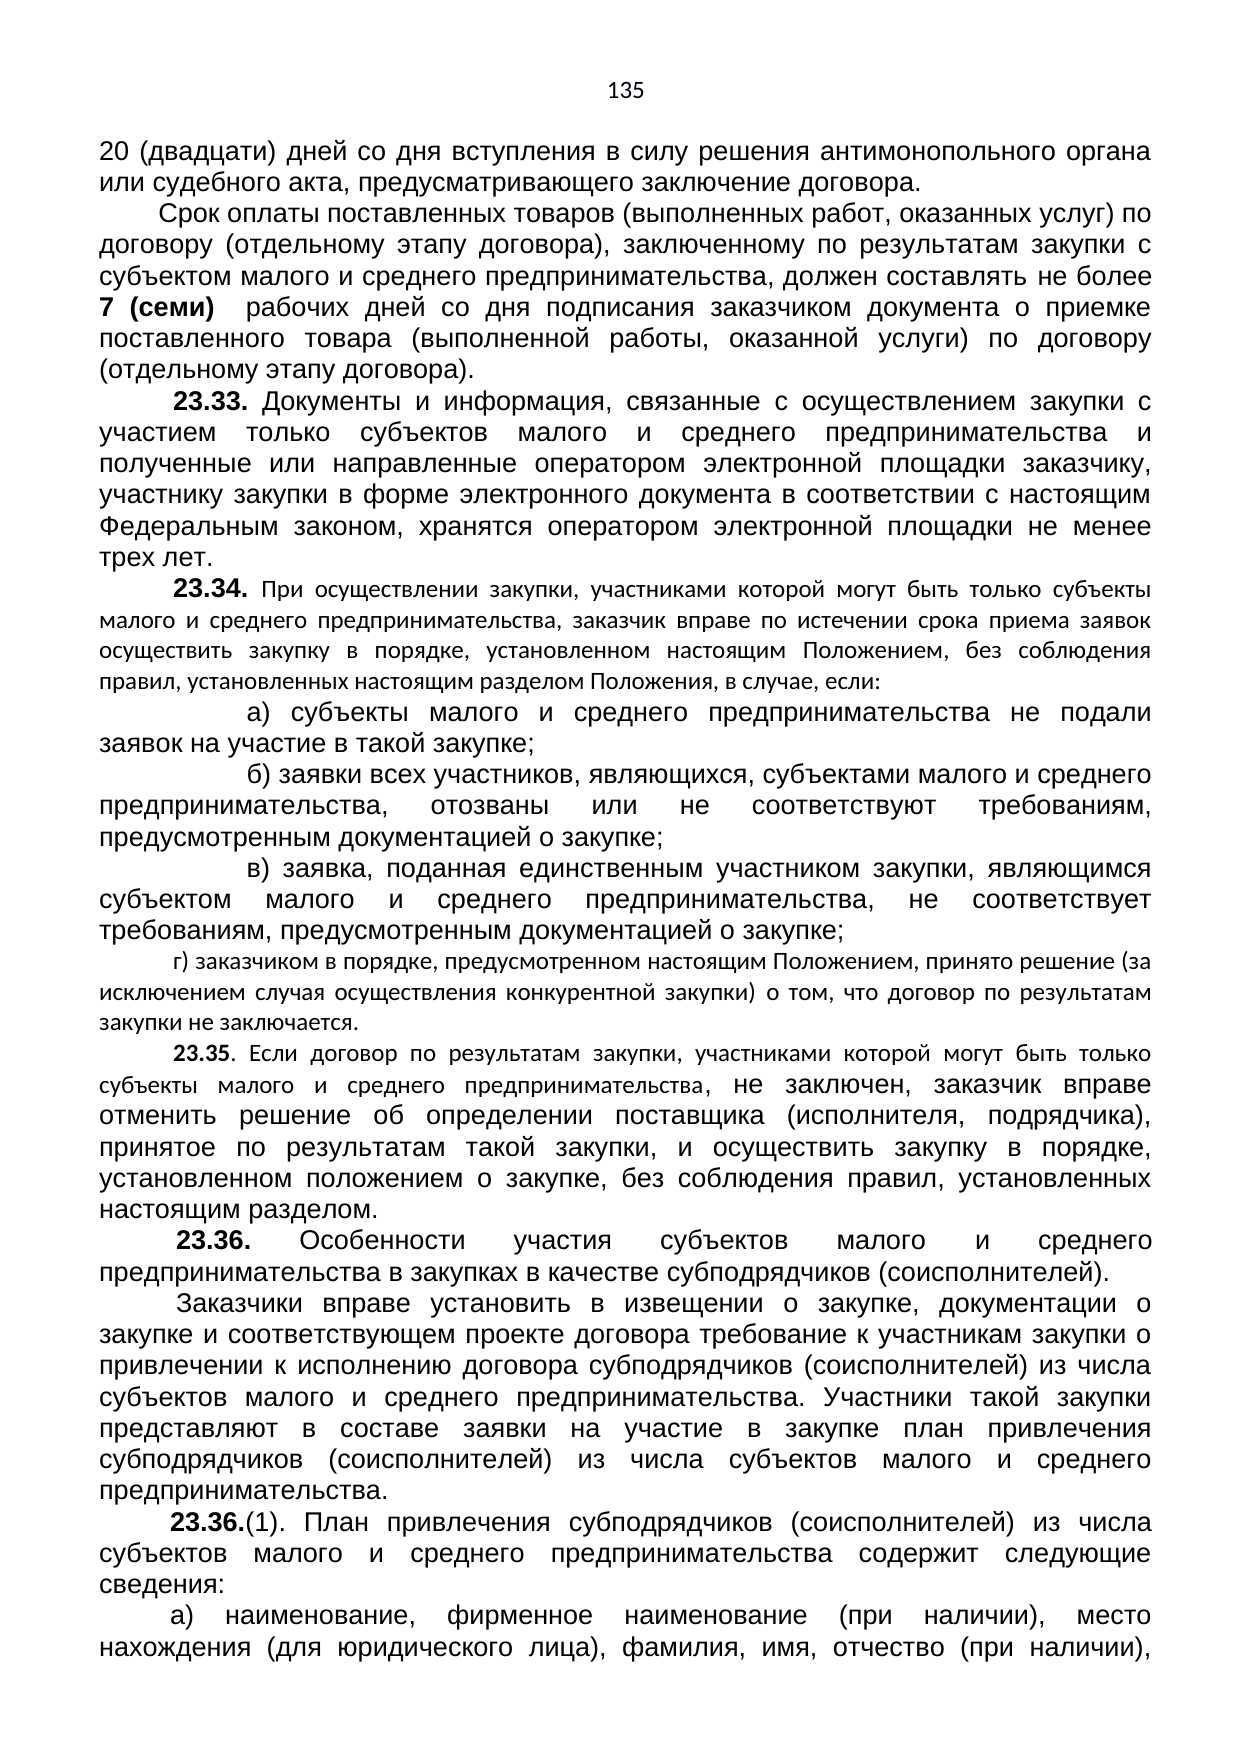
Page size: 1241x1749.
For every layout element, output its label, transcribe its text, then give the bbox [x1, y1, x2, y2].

text Срок оплаты поставленных товаров (выполненных работ, оказанных услуг) по договору (отдельному этапу договора), заключенному по результатам закупки с субъектом малого и среднего предпринимательства, должен составлять не более 7 (семи) рабочих дней со дня подписания заказчиком документа о приемке поставленного товара (выполненной работы, оказанной услуги) по договору (отдельному этапу договора). [99, 197, 1152, 385]
text 20 (двадцати) дней со дня вступления в силу решения антимонопольного органа или судебного акта, предусматривающего заключение договора. [99, 135, 1152, 197]
text а) субъекты малого и среднего предпринимательства не подали заявок на участие в такой закупке; [99, 696, 1152, 758]
text г) заказчиком в порядке, предусмотренном настоящим Положением, принято решение (за исключением случая осуществления конкурентной закупки) о том, что договор по результатам закупки не заключается. [99, 946, 1152, 1037]
text 23.36.(1). План привлечения субподрядчиков (соисполнителей) из числа субъектов малого и среднего предпринимательства содержит следующие сведения: [99, 1506, 1152, 1599]
text б) заявки всех участников, являющихся, субъектами малого и среднего предпринимательства, отозваны или не соответствуют требованиям, предусмотренным документацией о закупке; [99, 758, 1152, 852]
text Заказчики вправе установить в извещении о закупке, документации о закупке и соответствующем проекте договора требование к участникам закупки о привлечении к исполнению договора субподрядчиков (соисполнителей) из числа субъектов малого и среднего предпринимательства. Участники такой закупки представляют в составе заявки на участие в закупке план привлечения субподрядчиков (соисполнителей) из числа субъектов малого и среднего предпринимательства. [99, 1287, 1152, 1506]
text в) заявка, поданная единственным участником закупки, являющимся субъектом малого и среднего предпринимательства, не соответствует требованиям, предусмотренным документацией о закупке; [99, 852, 1152, 946]
text 23.36. Особенности участия субъектов малого и среднего предпринимательства в закупках в качестве субподрядчиков (соисполнителей). [99, 1224, 1152, 1287]
text 23.33. Документы и информация, связанные с осуществлением закупки с участием только субъектов малого и среднего предпринимательства и полученные или направленные оператором электронной площадки заказчику, участнику закупки в форме электронного документа в соответствии с настоящим Федеральным законом, хранятся оператором электронной площадки не менее трех лет. [99, 385, 1152, 572]
text 23.35. Если договор по результатам закупки, участниками которой могут быть только субъекты малого и среднего предпринимательства, не заключен, заказчик вправе отменить решение об определении поставщика (исполнителя, подрядчика), принятое по результатам такой закупки, и осуществить закупку в порядке, установленном положением о закупке, без соблюдения правил, установленных настоящим разделом. [99, 1037, 1152, 1224]
text а) наименование, фирменное наименование (при наличии), место нахождения (для юридического лица), фамилия, имя, отчество (при наличии), [99, 1599, 1152, 1662]
text 23.34. При осуществлении закупки, участниками которой могут быть только субъекты малого и среднего предпринимательства, заказчик вправе по истечении срока приема заявок осуществить закупку в порядке, установленном настоящим Положением, без соблюдения правил, установленных настоящим разделом Положения, в случае, если: [99, 572, 1152, 696]
